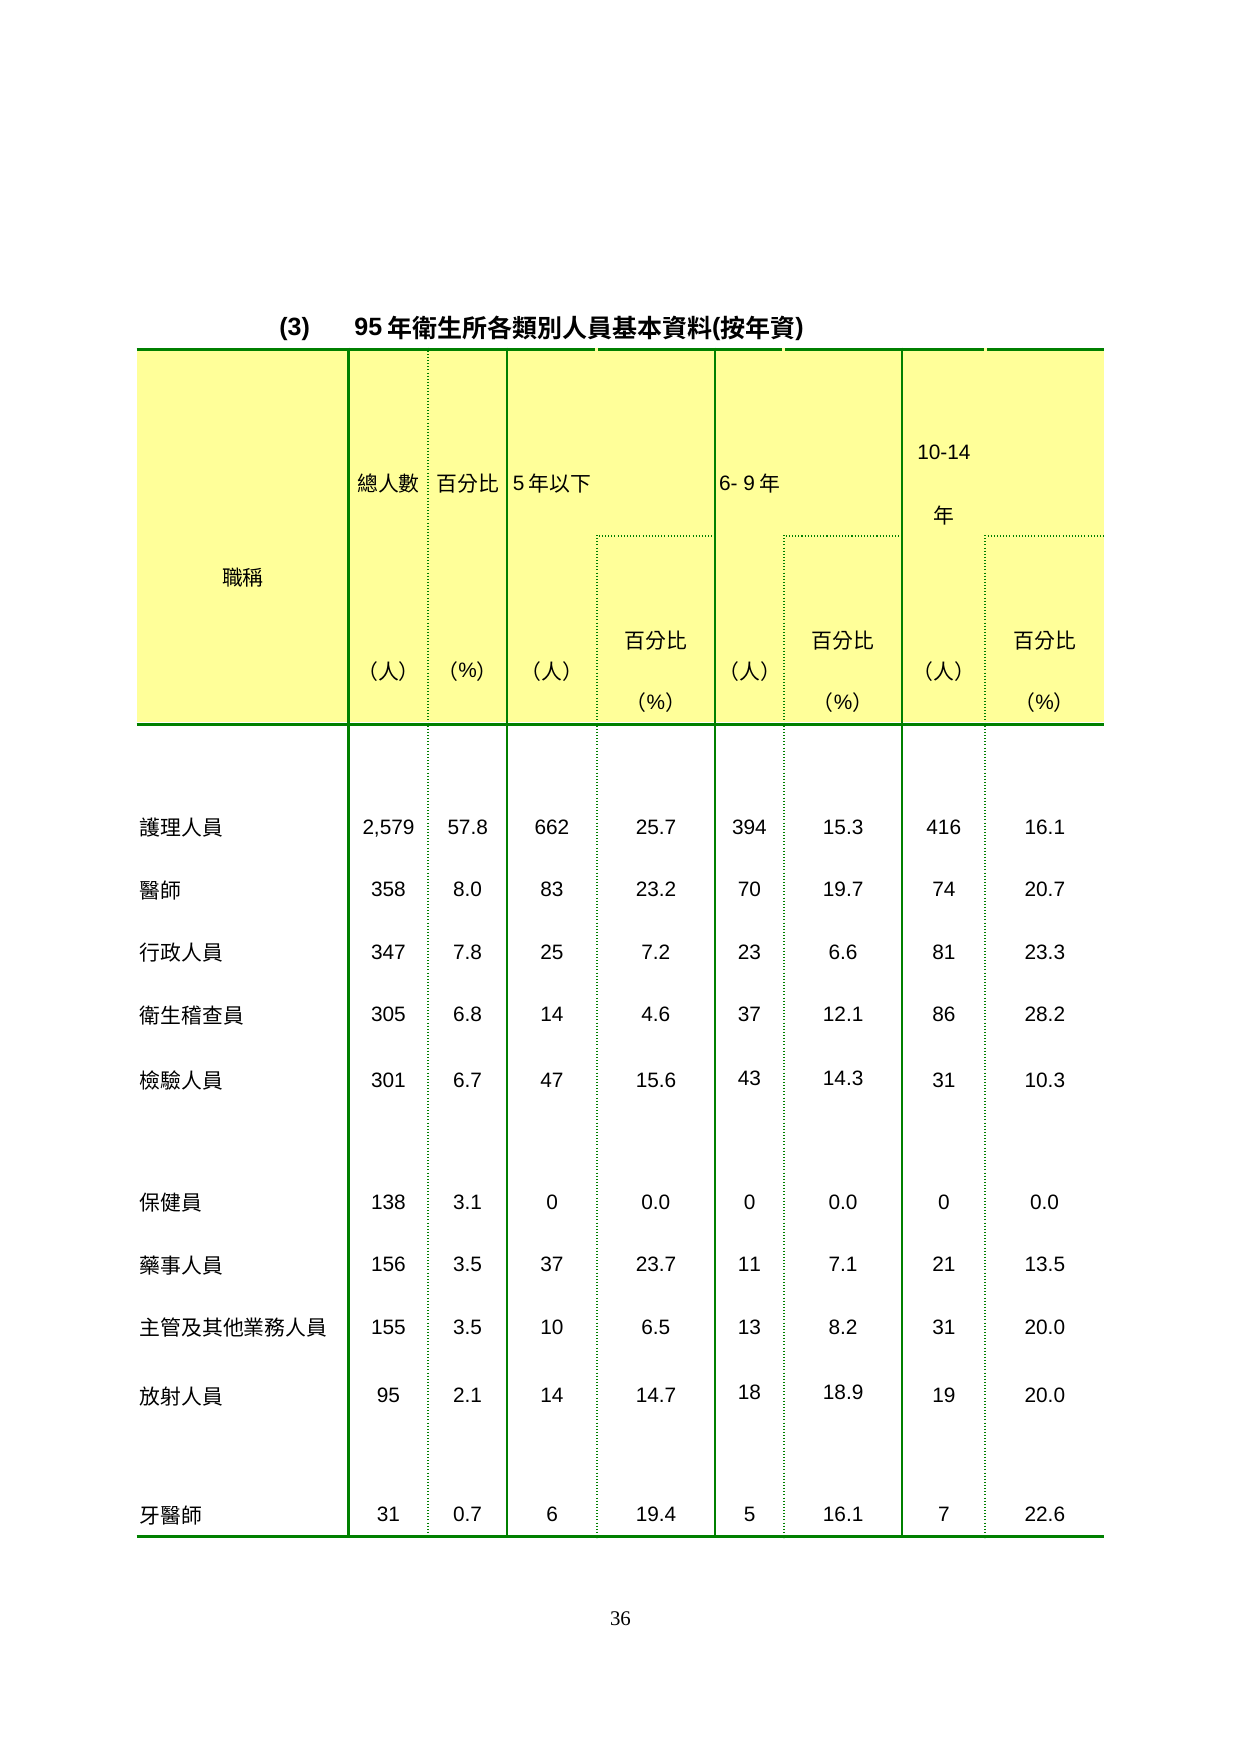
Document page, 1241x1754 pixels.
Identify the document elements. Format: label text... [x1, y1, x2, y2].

table_cell 31 [903, 1285, 985, 1347]
table_cell 5 [716, 1416, 784, 1535]
table_cell 15.6 [597, 1035, 714, 1101]
table_cell 6.8 [428, 973, 506, 1035]
table_cell 20.7 [985, 848, 1104, 910]
table_cell 14.3 [784, 1035, 901, 1101]
table_cell 11 [716, 1223, 784, 1285]
table_cell 23 [716, 910, 784, 972]
table_cell 83 [508, 848, 597, 910]
table_cell 百分比（%） [985, 535, 1104, 722]
table_cell 7 [903, 1416, 985, 1535]
table_cell 14.7 [597, 1348, 714, 1416]
table_header 百分比 [428, 351, 506, 535]
table_cell 25.7 [597, 726, 714, 847]
table_cell 7.1 [784, 1223, 901, 1285]
table_cell 25 [508, 910, 597, 972]
table_header [785, 351, 901, 535]
table_cell 21 [903, 1223, 985, 1285]
table_cell 305 [350, 973, 428, 1035]
table_cell 主管及其他業務人員 [137, 1285, 347, 1347]
table_cell 394 [716, 726, 784, 847]
table_cell 6.5 [597, 1285, 714, 1347]
table_cell 3.1 [428, 1101, 506, 1222]
table_cell 22.6 [985, 1416, 1104, 1535]
table_cell 23.2 [597, 848, 714, 910]
table_cell 14 [508, 1348, 597, 1416]
table_cell 18.9 [784, 1348, 901, 1416]
table_cell 23.3 [985, 910, 1104, 972]
table_cell 牙醫師 [137, 1416, 347, 1535]
table_cell 護理人員 [137, 726, 347, 847]
table_cell 18 [716, 1348, 784, 1416]
table_cell 10 [508, 1285, 597, 1347]
table_cell 301 [350, 1035, 428, 1101]
table_cell 2,579 [350, 726, 428, 847]
table_cell 13.5 [985, 1223, 1104, 1285]
table_cell 6 [508, 1416, 597, 1535]
table_cell 7.8 [428, 910, 506, 972]
table_header 總人數 [350, 351, 428, 535]
table_cell 31 [903, 1035, 985, 1101]
table_cell 0.0 [784, 1101, 901, 1222]
table_cell 74 [903, 848, 985, 910]
table_cell 81 [903, 910, 985, 972]
table_cell 衛生稽查員 [137, 973, 347, 1035]
table_cell 6.7 [428, 1035, 506, 1101]
table_cell 86 [903, 973, 985, 1035]
table_cell 12.1 [784, 973, 901, 1035]
table_cell （人） [350, 535, 428, 722]
table_cell 20.0 [985, 1348, 1104, 1416]
table_cell 156 [350, 1223, 428, 1285]
table_cell （%） [428, 535, 506, 722]
table_cell 百分比（%） [784, 535, 901, 722]
table_cell 藥事人員 [137, 1223, 347, 1285]
table_cell 19.4 [597, 1416, 714, 1535]
table_cell 31 [350, 1416, 428, 1535]
table_cell 百分比（%） [597, 535, 714, 722]
table_cell 放射人員 [137, 1348, 347, 1416]
table_cell 19.7 [784, 848, 901, 910]
table_cell 7.2 [597, 910, 714, 972]
table_cell 0.0 [985, 1101, 1104, 1222]
table_cell 14 [508, 973, 597, 1035]
table_header 6- 9年 [716, 351, 782, 535]
list 95年衛生所各類別人員基本資料(按年資) [148, 285, 1092, 347]
table_header [987, 351, 1104, 535]
table_cell 檢驗人員 [137, 1035, 347, 1101]
table_cell 43 [716, 1035, 784, 1101]
table_cell 37 [508, 1223, 597, 1285]
table_cell 70 [716, 848, 784, 910]
table_cell 57.8 [428, 726, 506, 847]
table_cell 16.1 [985, 726, 1104, 847]
table_cell 行政人員 [137, 910, 347, 972]
table_cell （人） [716, 535, 784, 722]
table_cell 0.7 [428, 1416, 506, 1535]
table_cell 2.1 [428, 1348, 506, 1416]
table_cell 358 [350, 848, 428, 910]
table_header 5年以下 [508, 351, 595, 535]
table_cell 138 [350, 1101, 428, 1222]
table_cell 20.0 [985, 1285, 1104, 1347]
table_cell 3.5 [428, 1285, 506, 1347]
table_cell 8.2 [784, 1285, 901, 1347]
table_cell 37 [716, 973, 784, 1035]
table_cell （人） [903, 535, 985, 722]
table_cell 23.7 [597, 1223, 714, 1285]
table_cell 155 [350, 1285, 428, 1347]
table_cell 16.1 [784, 1416, 901, 1535]
table_cell 347 [350, 910, 428, 972]
table_cell 662 [508, 726, 597, 847]
table_cell 0 [508, 1101, 597, 1222]
table_cell 0.0 [597, 1101, 714, 1222]
table_cell 10.3 [985, 1035, 1104, 1101]
table_cell 15.3 [784, 726, 901, 847]
table_cell 醫師 [137, 848, 347, 910]
table_cell 0 [903, 1101, 985, 1222]
table_header [598, 351, 714, 535]
table_cell 保健員 [137, 1101, 347, 1222]
table_cell 13 [716, 1285, 784, 1347]
table_cell 19 [903, 1348, 985, 1416]
table_cell 4.6 [597, 973, 714, 1035]
table_cell 416 [903, 726, 985, 847]
table_cell 47 [508, 1035, 597, 1101]
table_cell 28.2 [985, 973, 1104, 1035]
table_cell 6.6 [784, 910, 901, 972]
table_cell 0 [716, 1101, 784, 1222]
table_cell 3.5 [428, 1223, 506, 1285]
table_cell 8.0 [428, 848, 506, 910]
table_header 10-14年 [903, 351, 984, 535]
table_header 職稱 [137, 351, 347, 722]
table_cell 95 [350, 1348, 428, 1416]
table_cell （人） [508, 535, 597, 722]
